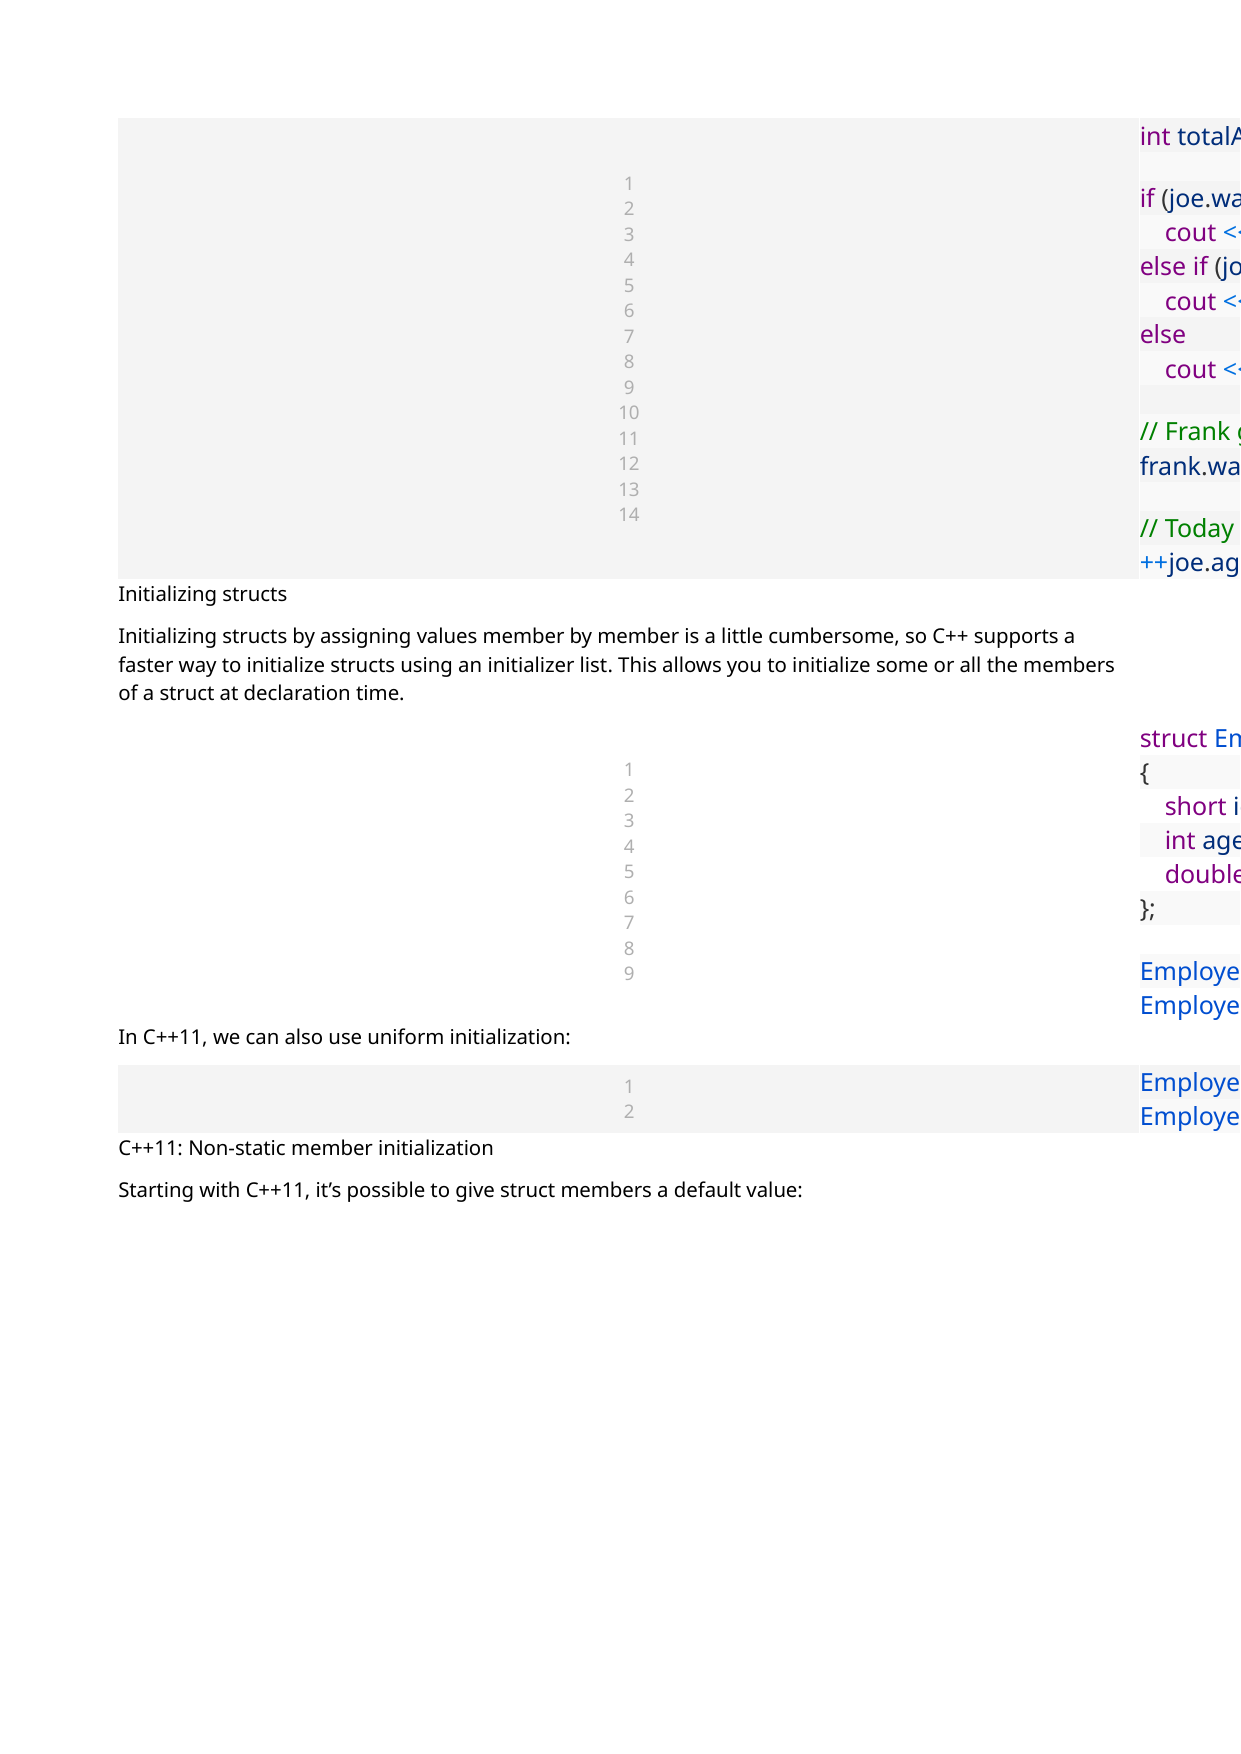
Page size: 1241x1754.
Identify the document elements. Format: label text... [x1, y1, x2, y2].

text Initializing structs by assigning values member by member is a little cumbersome, so C++ supports a faster way to initialize structs using an initializer list. This allows you to initialize some or all the members of a struct at declaration time. [118, 622, 1122, 706]
text Initializing structs [118, 579, 1122, 607]
table_header 1 2 3 4 5 6 7 8 9 10 11 12 13 14 [118, 118, 1139, 579]
table_header 1 2 3 4 5 6 7 8 9 [118, 721, 1139, 1022]
table_header 1 2 [118, 1065, 1139, 1133]
text C++11: Non-static member initialization [118, 1133, 1122, 1161]
text Starting with C++11, it’s possible to give struct members a default value: [118, 1176, 1122, 1204]
text In C++11, we can also use uniform initialization: [118, 1022, 1122, 1050]
